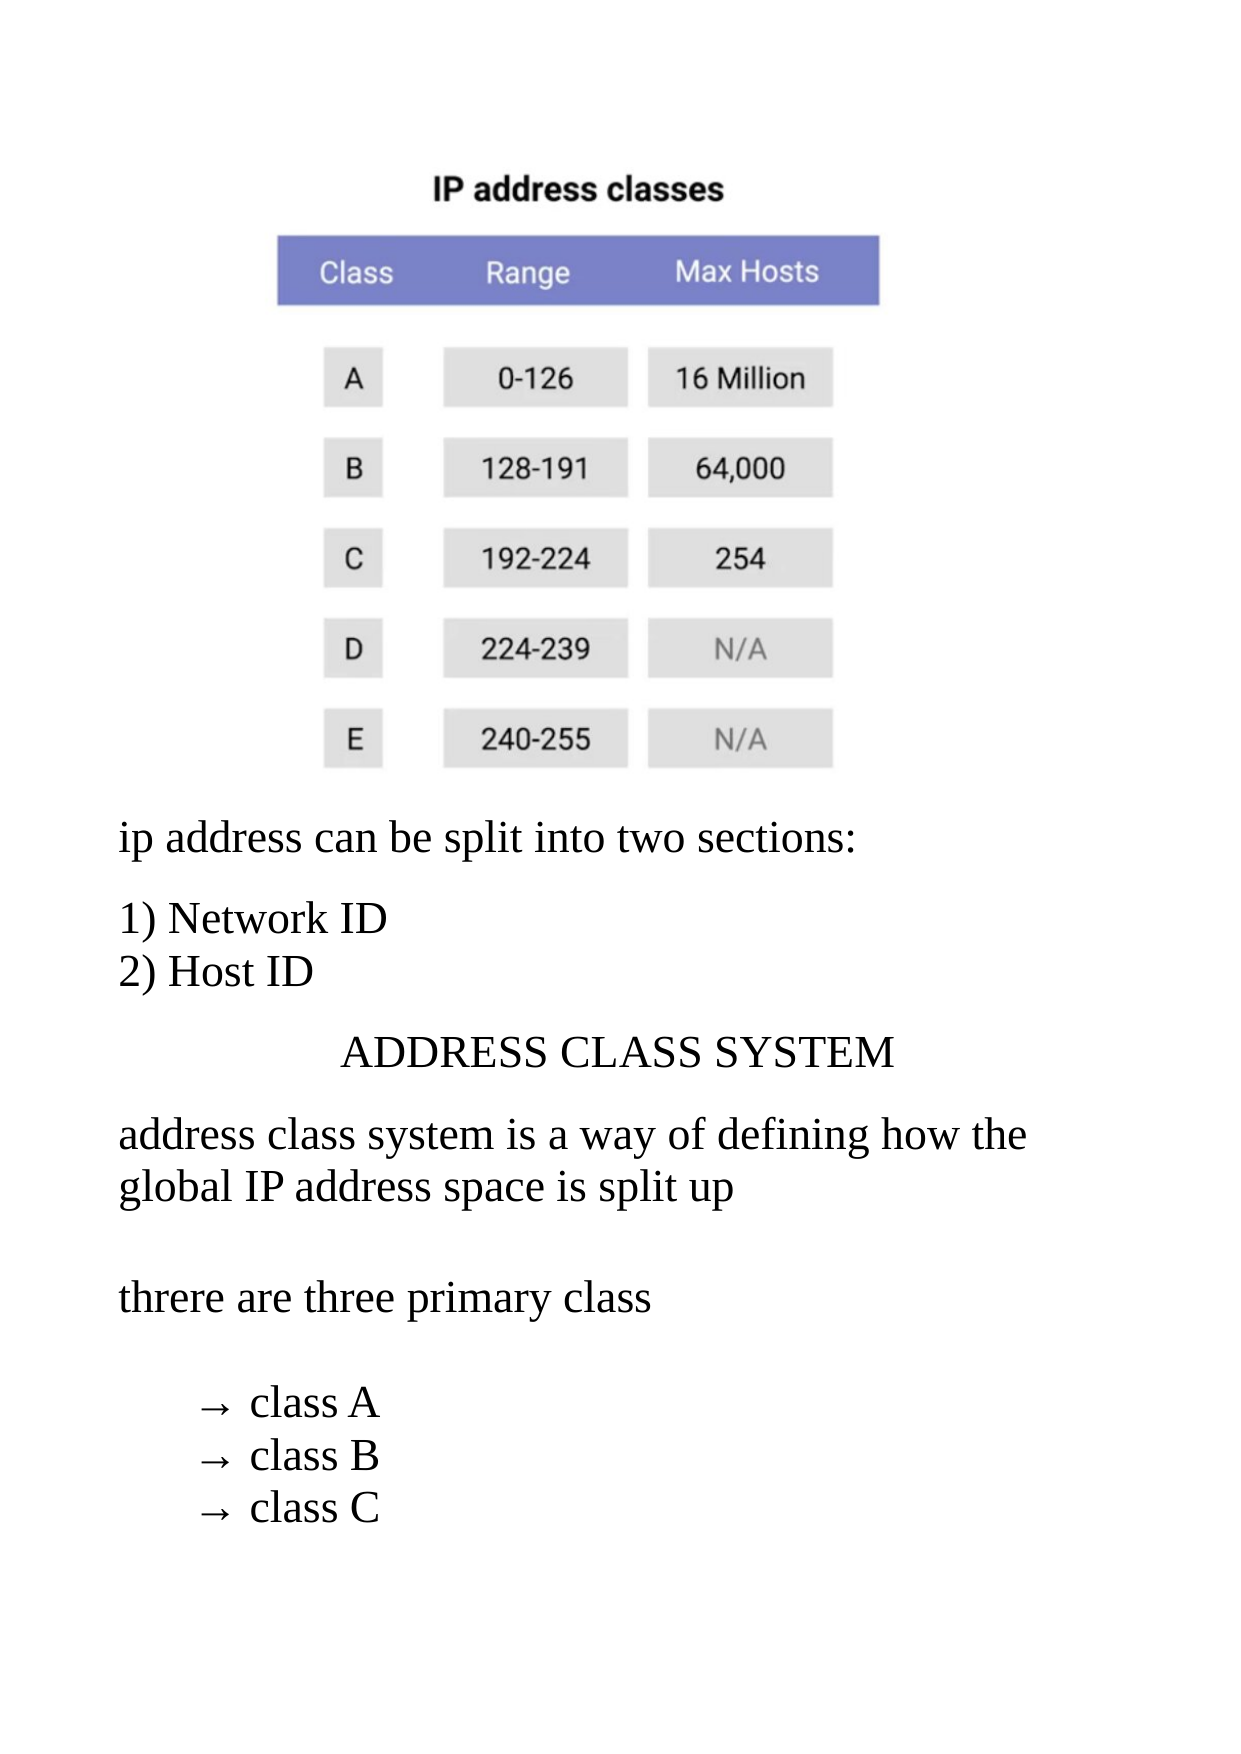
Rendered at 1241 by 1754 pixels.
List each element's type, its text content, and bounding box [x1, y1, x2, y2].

text → class A [118, 1374, 1122, 1427]
text address class system is a way of defining how the global IP address space is split up [118, 1106, 1122, 1212]
text → class B [118, 1427, 1122, 1480]
text threre are three primary class [118, 1269, 1122, 1322]
text ip address can be split into two sections: [118, 810, 1122, 862]
text → class C [118, 1480, 1122, 1533]
text 1) Network ID [118, 891, 1122, 943]
text ADDRESS CLASS SYSTEM [118, 1025, 1122, 1077]
picture [118, 118, 1123, 810]
text 2) Host ID [118, 943, 1122, 996]
